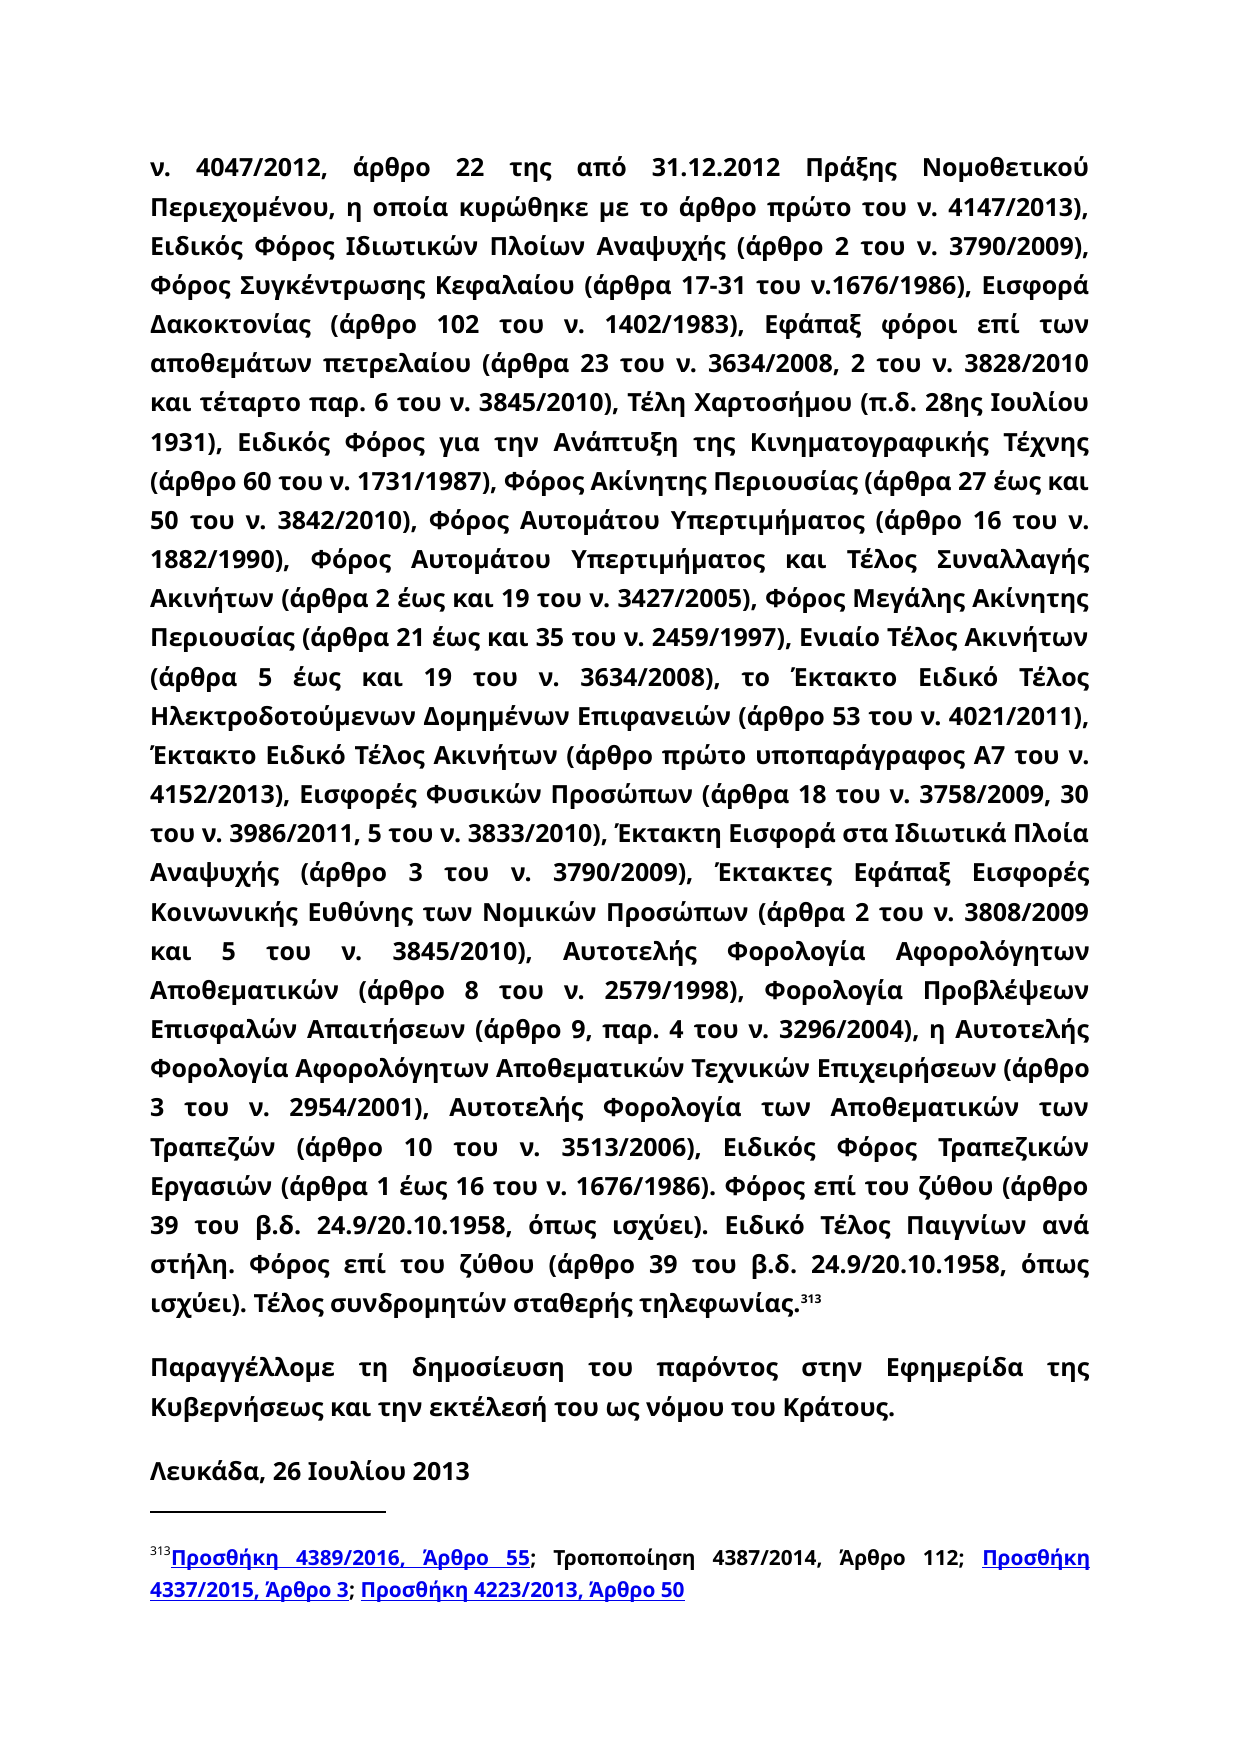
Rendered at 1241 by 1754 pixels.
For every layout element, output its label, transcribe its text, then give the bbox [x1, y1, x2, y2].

text Λευκάδα, 26 Ιουλίου 2013 [150, 1453, 1090, 1487]
text Παραγγέλλομε τη δημοσίευση του παρόντος στην Εφημερίδα της Κυβερνήσεως και την εκτέλεσή του ως νόμου του Κράτους. [150, 1350, 1090, 1423]
text ν. 4047/2012, άρθρο 22 της από 31.12.2012 Πράξης Νομοθετικού Περιεχομένου, η οποία κυρώθηκε με το άρθρο πρώτο του ν. 4147/2013), Ειδικός Φόρος Ιδιωτικών Πλοίων Αναψυχής (άρθρο 2 του ν. 3790/2009), Φόρος Συγκέντρωσης Κεφαλαίου (άρθρα 17-31 του ν.1676/1986), Εισφορά Δακοκτονίας (άρθρο 102 του ν. 1402/1983), Εφάπαξ φόροι επί των αποθεμάτων πετρελαίου (άρθρα 23 του ν. 3634/2008, 2 του ν. 3828/2010 και τέταρτο παρ. 6 του ν. 3845/2010), Τέλη Χαρτοσήμου (π.δ. 28ης Ιουλίου 1931), Ειδικός Φόρος για την Ανάπτυξη της Κινηματογραφικής Τέχνης (άρθρο 60 του ν. 1731/1987), Φόρος Ακίνητης Περιουσίας (άρθρα 27 έως και 50 του ν. 3842/2010), Φόρος Αυτομάτου Υπερτιμήματος (άρθρο 16 του ν. 1882/1990), Φόρος Αυτομάτου Υπερτιμήματος και Τέλος Συναλλαγής Ακινήτων (άρθρα 2 έως και 19 του ν. 3427/2005), Φόρος Μεγάλης Ακίνητης Περιουσίας (άρθρα 21 έως και 35 του ν. 2459/1997), Ενιαίο Τέλος Ακινήτων (άρθρα 5 έως και 19 του ν. 3634/2008), το Έκτακτο Ειδικό Τέλος Ηλεκτροδοτούμενων Δομημένων Επιφανειών (άρθρο 53 του ν. 4021/2011), Έκτακτο Ειδικό Τέλος Ακινήτων (άρθρο πρώτο υποπαράγραφος Α7 του ν. 4152/2013), Εισφορές Φυσικών Προσώπων (άρθρα 18 του ν. 3758/2009, 30 του ν. 3986/2011, 5 του ν. 3833/2010), Έκτακτη Εισφορά στα Ιδιωτικά Πλοία Αναψυχής (άρθρο 3 του ν. 3790/2009), Έκτακτες Εφάπαξ Εισφορές Κοινωνικής Ευθύνης των Νομικών Προσώπων (άρθρα 2 του ν. 3808/2009 και 5 του ν. 3845/2010), Αυτοτελής Φορολογία Αφορολόγητων Αποθεματικών (άρθρο 8 του ν. 2579/1998), Φορολογία Προβλέψεων Επισφαλών Απαιτήσεων (άρθρο 9, παρ. 4 του ν. 3296/2004), η Αυτοτελής Φορολογία Αφορολόγητων Αποθεματικών Τεχνικών Επιχειρήσεων (άρθρο 3 του ν. 2954/2001), Αυτοτελής Φορολογία των Αποθεματικών των Τραπεζών (άρθρο 10 του ν. 3513/2006), Ειδικός Φόρος Τραπεζικών Εργασιών (άρθρα 1 έως 16 του ν. 1676/1986). Φόρος επί του ζύθου (άρθρο 39 του β.δ. 24.9/20.10.1958, όπως ισχύει). Ειδικό Τέλος Παιγνίων ανά στήλη. Φόρος επί του ζύθου (άρθρο 39 του β.δ. 24.9/20.10.1958, όπως ισχύει). Τέλος συνδρομητών σταθερής τηλεφωνίας. [150, 150, 1090, 1320]
text Προσθήκη 4389/2016, Άρθρο 55; Τροποποίηση 4387/2014, Άρθρο 112; Προσθήκη 4337/2015, Άρθρο 3; Προσθήκη 4223/2013, Άρθρο 50 [150, 1543, 1090, 1604]
